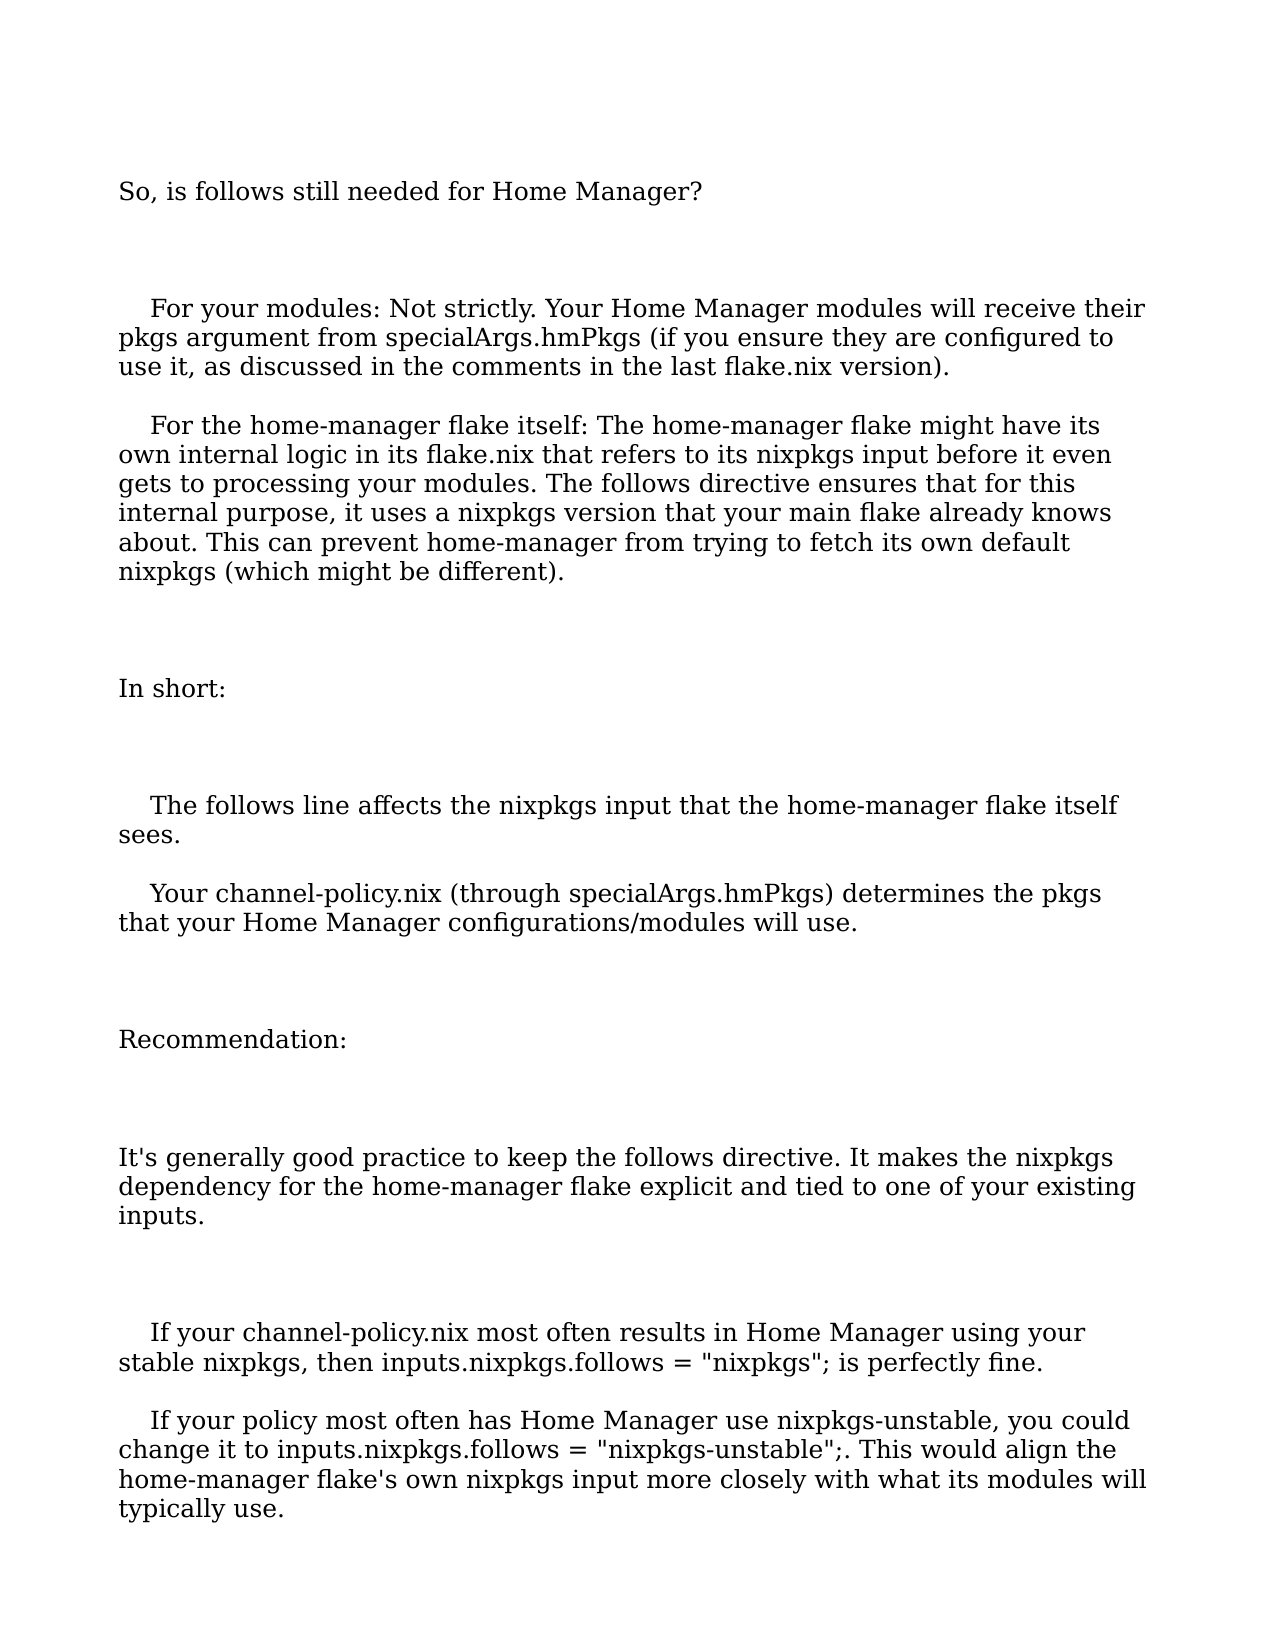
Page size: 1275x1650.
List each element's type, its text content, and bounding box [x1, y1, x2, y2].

text For the home-manager flake itself: The home-manager flake might have its own internal logic in its flake.nix that refers to its nixpkgs input before it even gets to processing your modules. The follows directive ensures that for this internal purpose, it uses a nixpkgs version that your main flake already knows about. This can prevent home-manager from trying to fetch its own default nixpkgs (which might be different). [118, 411, 1157, 586]
text In short: [118, 674, 1157, 703]
text Recommendation: [118, 1026, 1157, 1055]
text If your channel-policy.nix most often results in Home Manager using your stable nixpkgs, then inputs.nixpkgs.follows = "nixpkgs"; is perfectly fine. [118, 1319, 1157, 1377]
text So, is follows still needed for Home Manager? [118, 177, 1157, 206]
text The follows line affects the nixpkgs input that the home-manager flake itself sees. [118, 791, 1157, 850]
text For your modules: Not strictly. Your Home Manager modules will receive their pkgs argument from specialArgs.hmPkgs (if you ensure they are configured to use it, as discussed in the comments in the last flake.nix version). [118, 294, 1157, 382]
text If your policy most often has Home Manager use nixpkgs-unstable, you could change it to inputs.nixpkgs.follows = "nixpkgs-unstable";. This would align the home-manager flake's own nixpkgs input more closely with what its modules will typically use. [118, 1406, 1157, 1523]
text It's generally good practice to keep the follows directive. It makes the nixpkgs dependency for the home-manager flake explicit and tied to one of your existing inputs. [118, 1143, 1157, 1231]
text Your channel-policy.nix (through specialArgs.hmPkgs) determines the pkgs that your Home Manager configurations/modules will use. [118, 879, 1157, 938]
